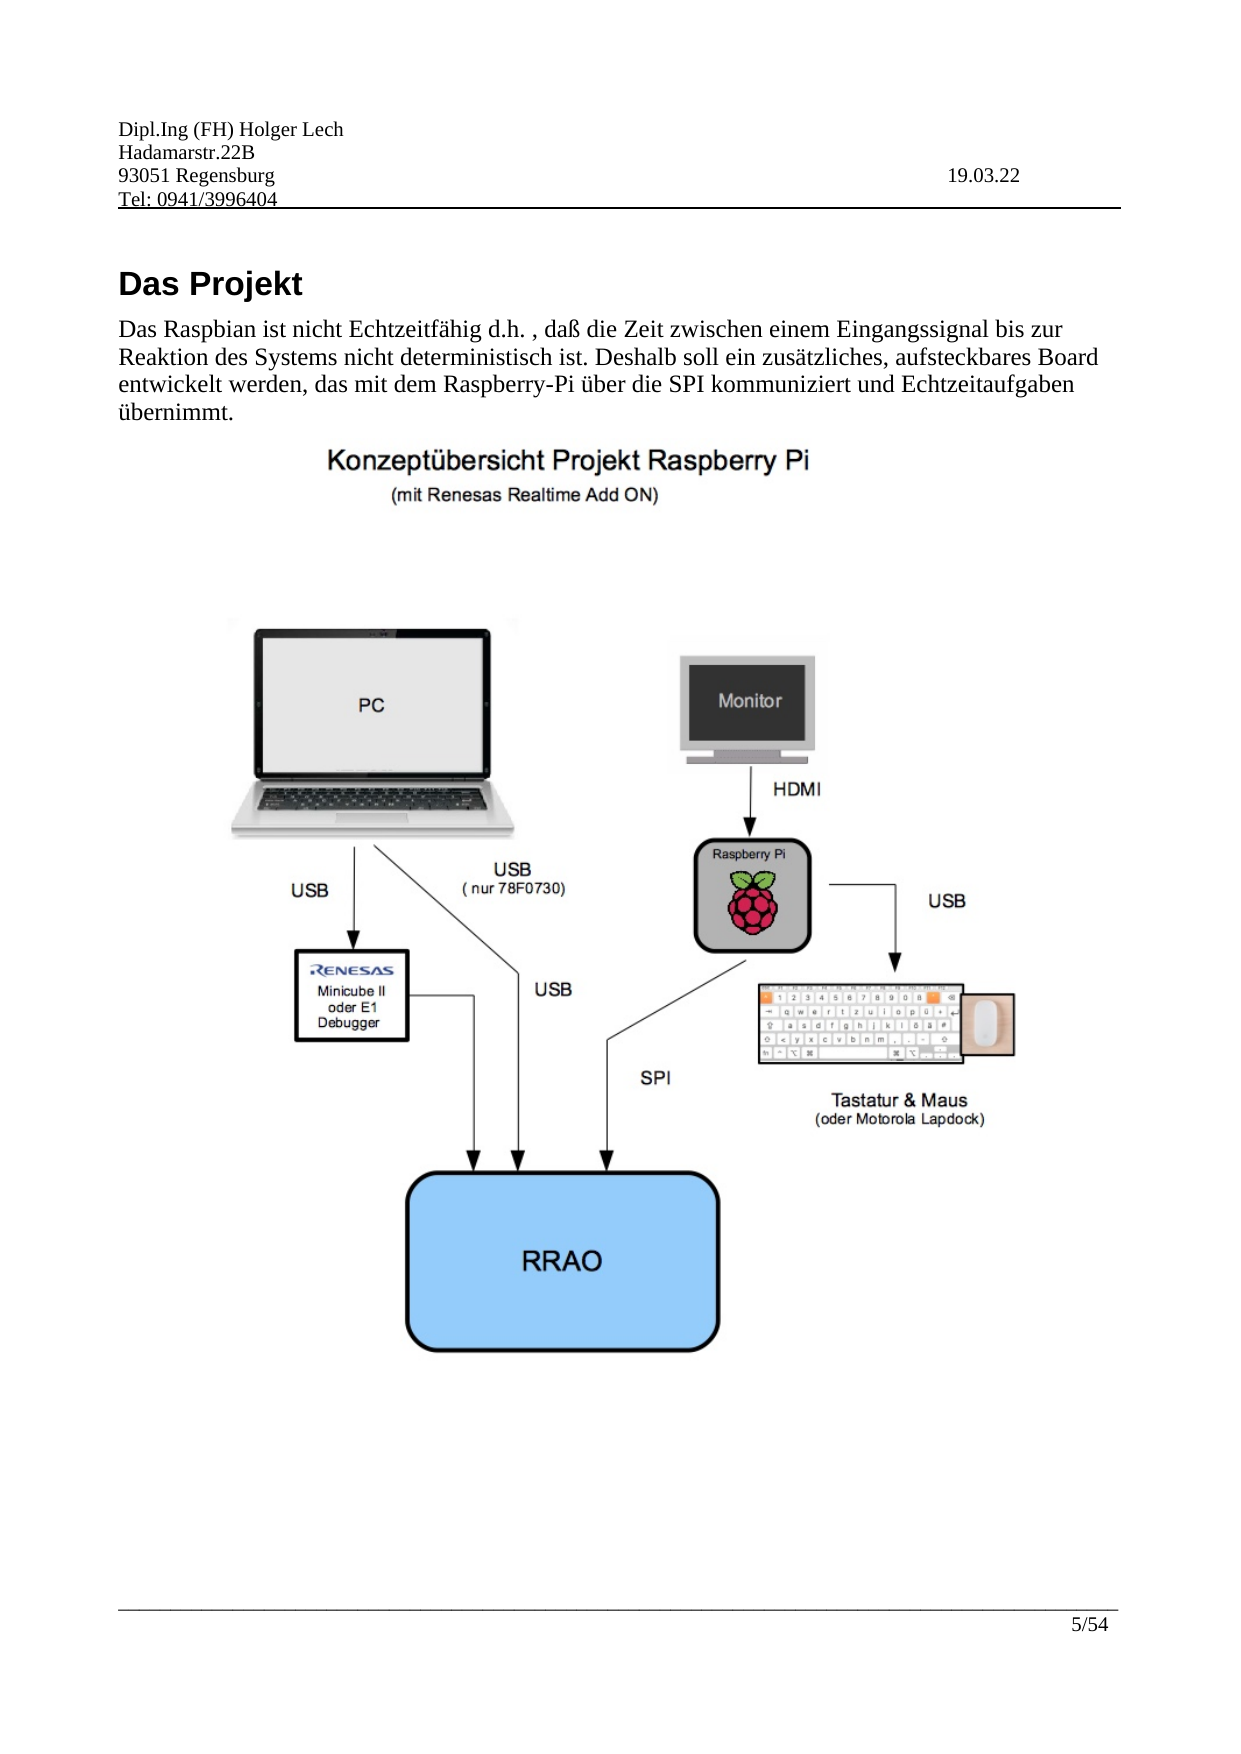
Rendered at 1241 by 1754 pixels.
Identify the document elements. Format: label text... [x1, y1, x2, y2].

text Das Raspbian ist nicht Echtzeitfähig d.h. , daß die Zeit zwischen einem Eingangssignal bis zur Reaktion des Systems nicht deterministisch ist. Deshalb soll ein zusätzliches, aufsteckbares Board entwickelt werden, das mit dem Raspberry-Pi über die SPI kommuniziert und Echtzeitaufgaben übernimmt. [118, 315, 1122, 426]
picture [214, 438, 1026, 1366]
subtitle Das Projekt [118, 265, 1122, 303]
